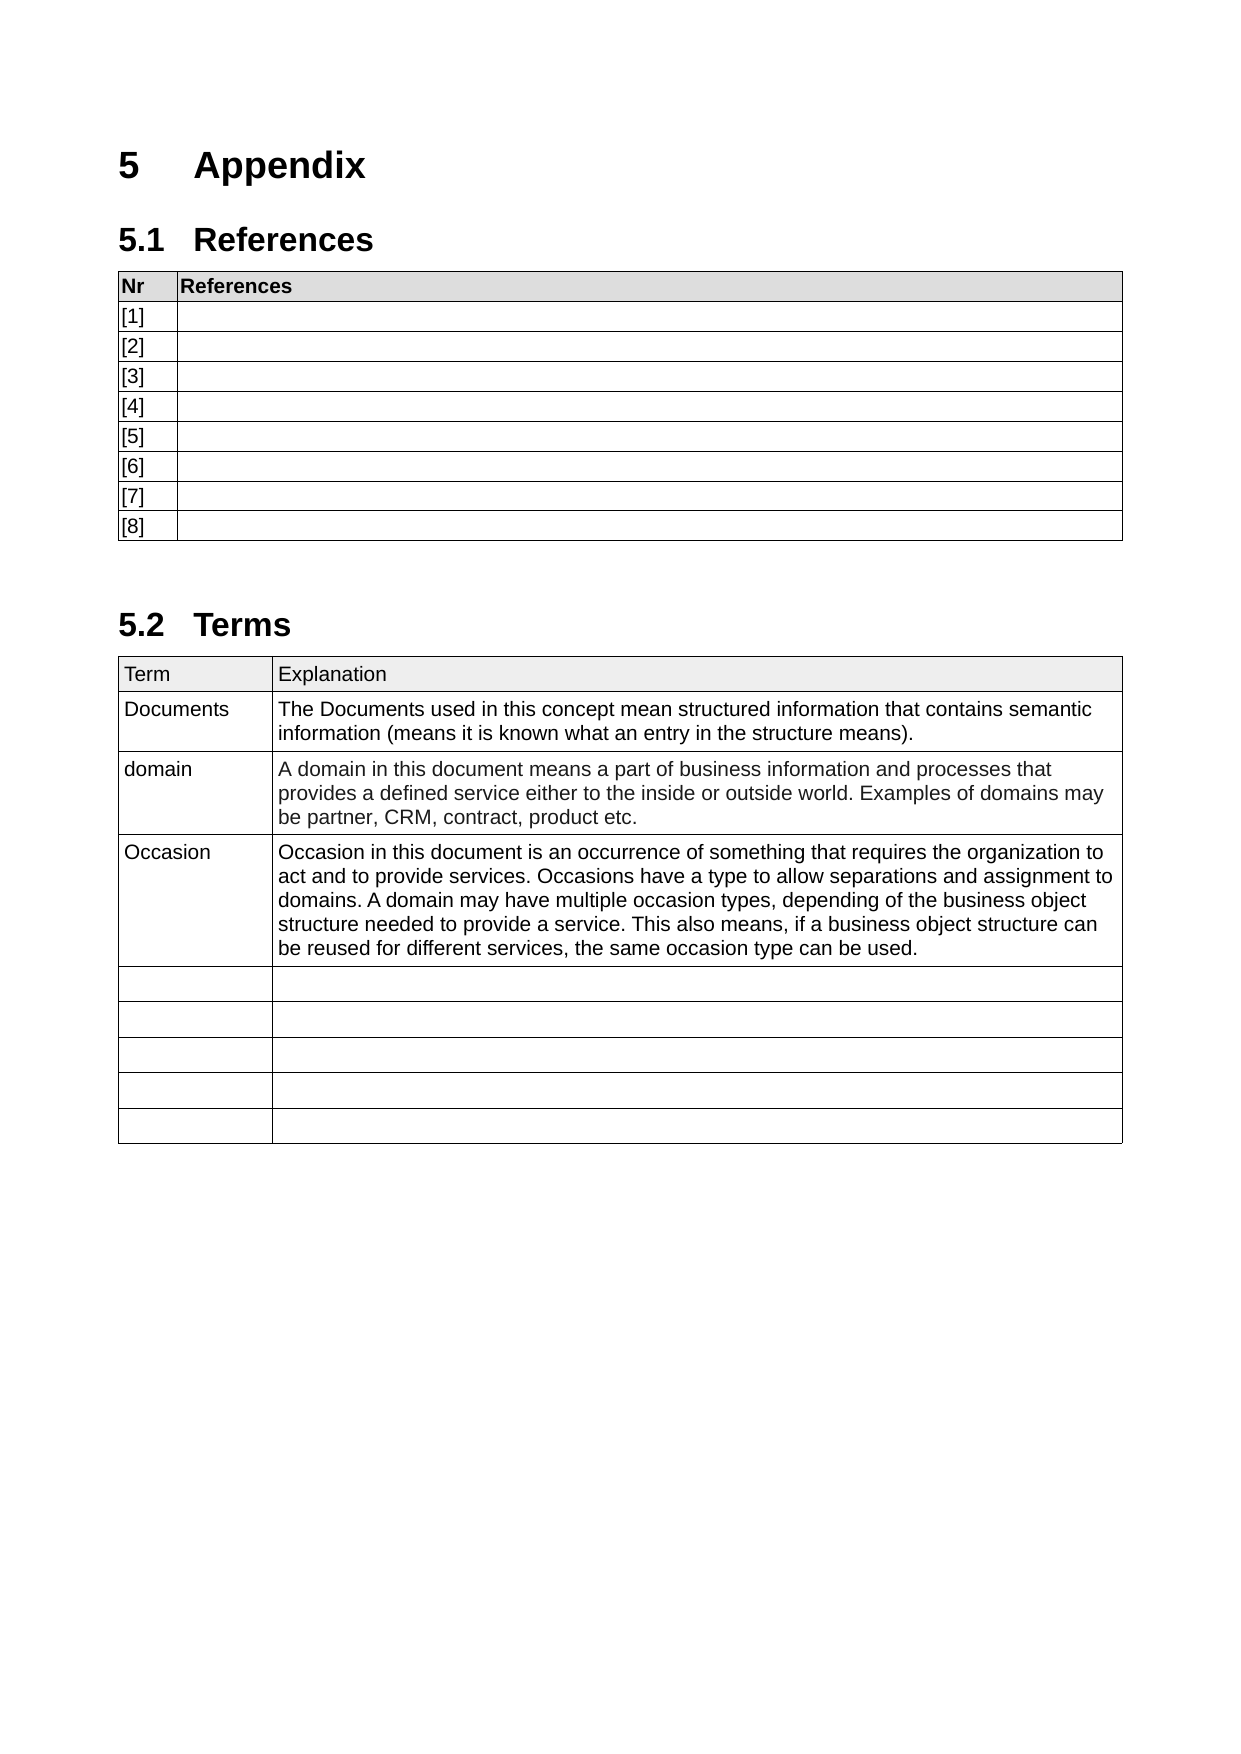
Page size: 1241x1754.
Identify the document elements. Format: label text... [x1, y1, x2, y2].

table_cell [2] [119, 332, 177, 361]
table_cell [178, 482, 1122, 510]
table_cell [119, 967, 272, 1001]
table_cell [6] [119, 452, 177, 481]
table_cell [7] [119, 482, 177, 510]
table_cell [178, 422, 1122, 451]
table_cell [273, 967, 1122, 1001]
table_cell [178, 392, 1122, 421]
table_cell [119, 1038, 272, 1072]
subtitle Appendix [118, 143, 1122, 187]
table_cell domain [119, 752, 272, 834]
table_cell [119, 1109, 272, 1143]
table_cell [273, 1002, 1122, 1037]
table_cell [3] [119, 362, 177, 391]
table_cell [273, 1073, 1122, 1108]
table_cell [178, 332, 1122, 361]
table_cell Occasion in this document is an occurrence of something that requires the organization to act and to provide services. Occasions have a type to allow separations and assignment to domains. A domain may have multiple occasion types, depending of the business object structure needed to provide a service. This also means, if a business object structure can be reused for different services, the same occasion type can be used. [273, 835, 1122, 966]
table_cell A domain in this document means a part of business information and processes that provides a defined service either to the inside or outside world. Examples of domains may be partner, CRM, contract, product etc. [273, 752, 1122, 834]
table_cell [4] [119, 392, 177, 421]
table_cell [1] [119, 302, 177, 331]
table_cell Occasion [119, 835, 272, 966]
table_cell [273, 1109, 1122, 1143]
table_header Nr [119, 272, 177, 301]
table_cell [5] [119, 422, 177, 451]
table_cell [178, 511, 1122, 540]
table_cell [119, 1002, 272, 1037]
table_header Term [119, 657, 272, 691]
subtitle Terms [118, 604, 1122, 643]
table_cell [178, 302, 1122, 331]
table_cell The Documents used in this concept mean structured information that contains semantic information (means it is known what an entry in the structure means). [273, 692, 1122, 751]
table_cell [8] [119, 511, 177, 540]
table_cell [119, 1073, 272, 1108]
table_header Explanation [273, 657, 1122, 691]
table_cell [178, 452, 1122, 481]
table_cell [178, 362, 1122, 391]
table_cell [273, 1038, 1122, 1072]
table_header References [178, 272, 1122, 301]
subtitle References [118, 220, 1122, 259]
table_cell Documents [119, 692, 272, 751]
